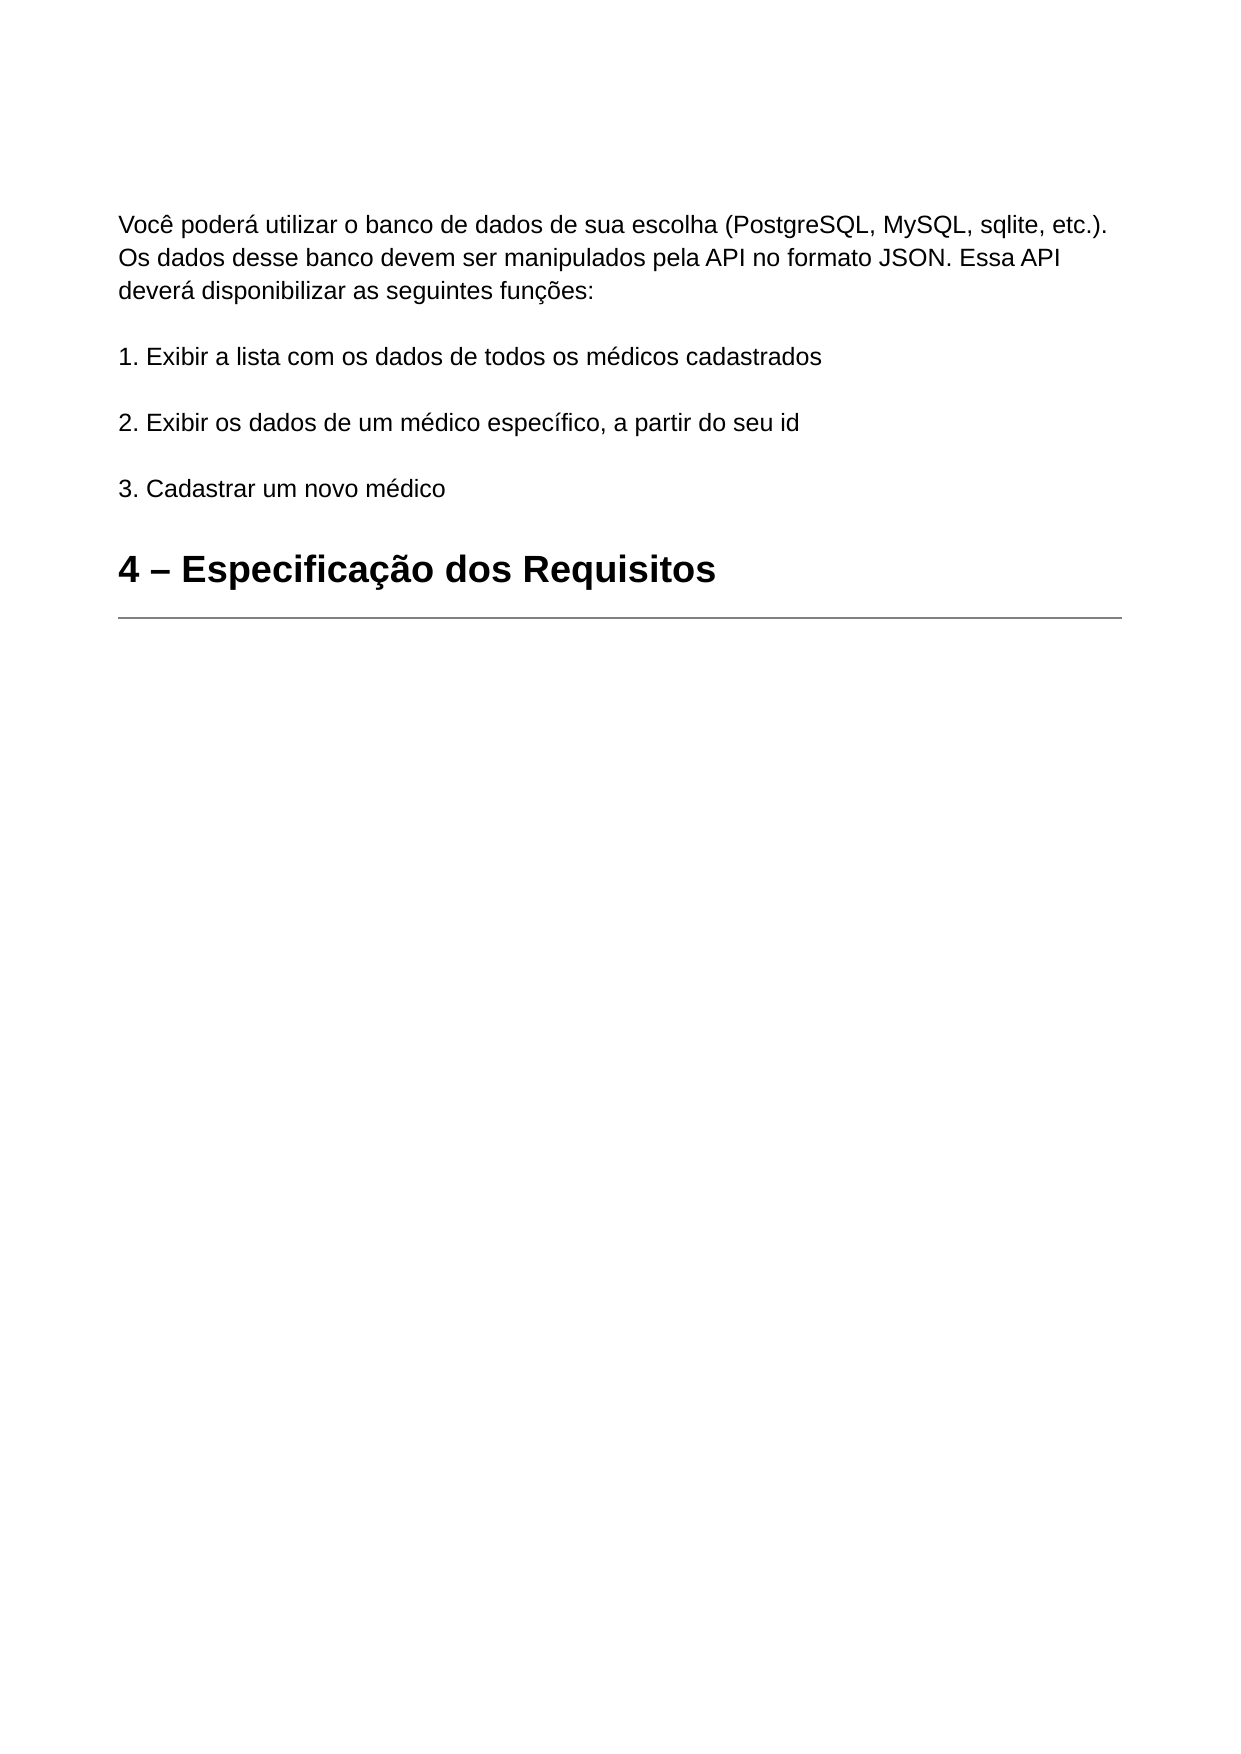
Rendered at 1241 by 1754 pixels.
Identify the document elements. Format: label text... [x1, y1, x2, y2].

subtitle 4 – Especificação dos Requisitos [118, 547, 1122, 591]
text 3. Cadastrar um novo médico [118, 456, 1122, 503]
text 1. Exibir a lista com os dados de todos os médicos cadastrados [118, 324, 1122, 371]
text 2. Exibir os dados de um médico específico, a partir do seu id [118, 390, 1122, 437]
text Você poderá utilizar o banco de dados de sua escolha (PostgreSQL, MySQL, sqlite, etc.). Os dados desse banco devem ser manipulados pela API no formato JSON. Essa API deverá disponibilizar as seguintes funções: [118, 177, 1122, 305]
